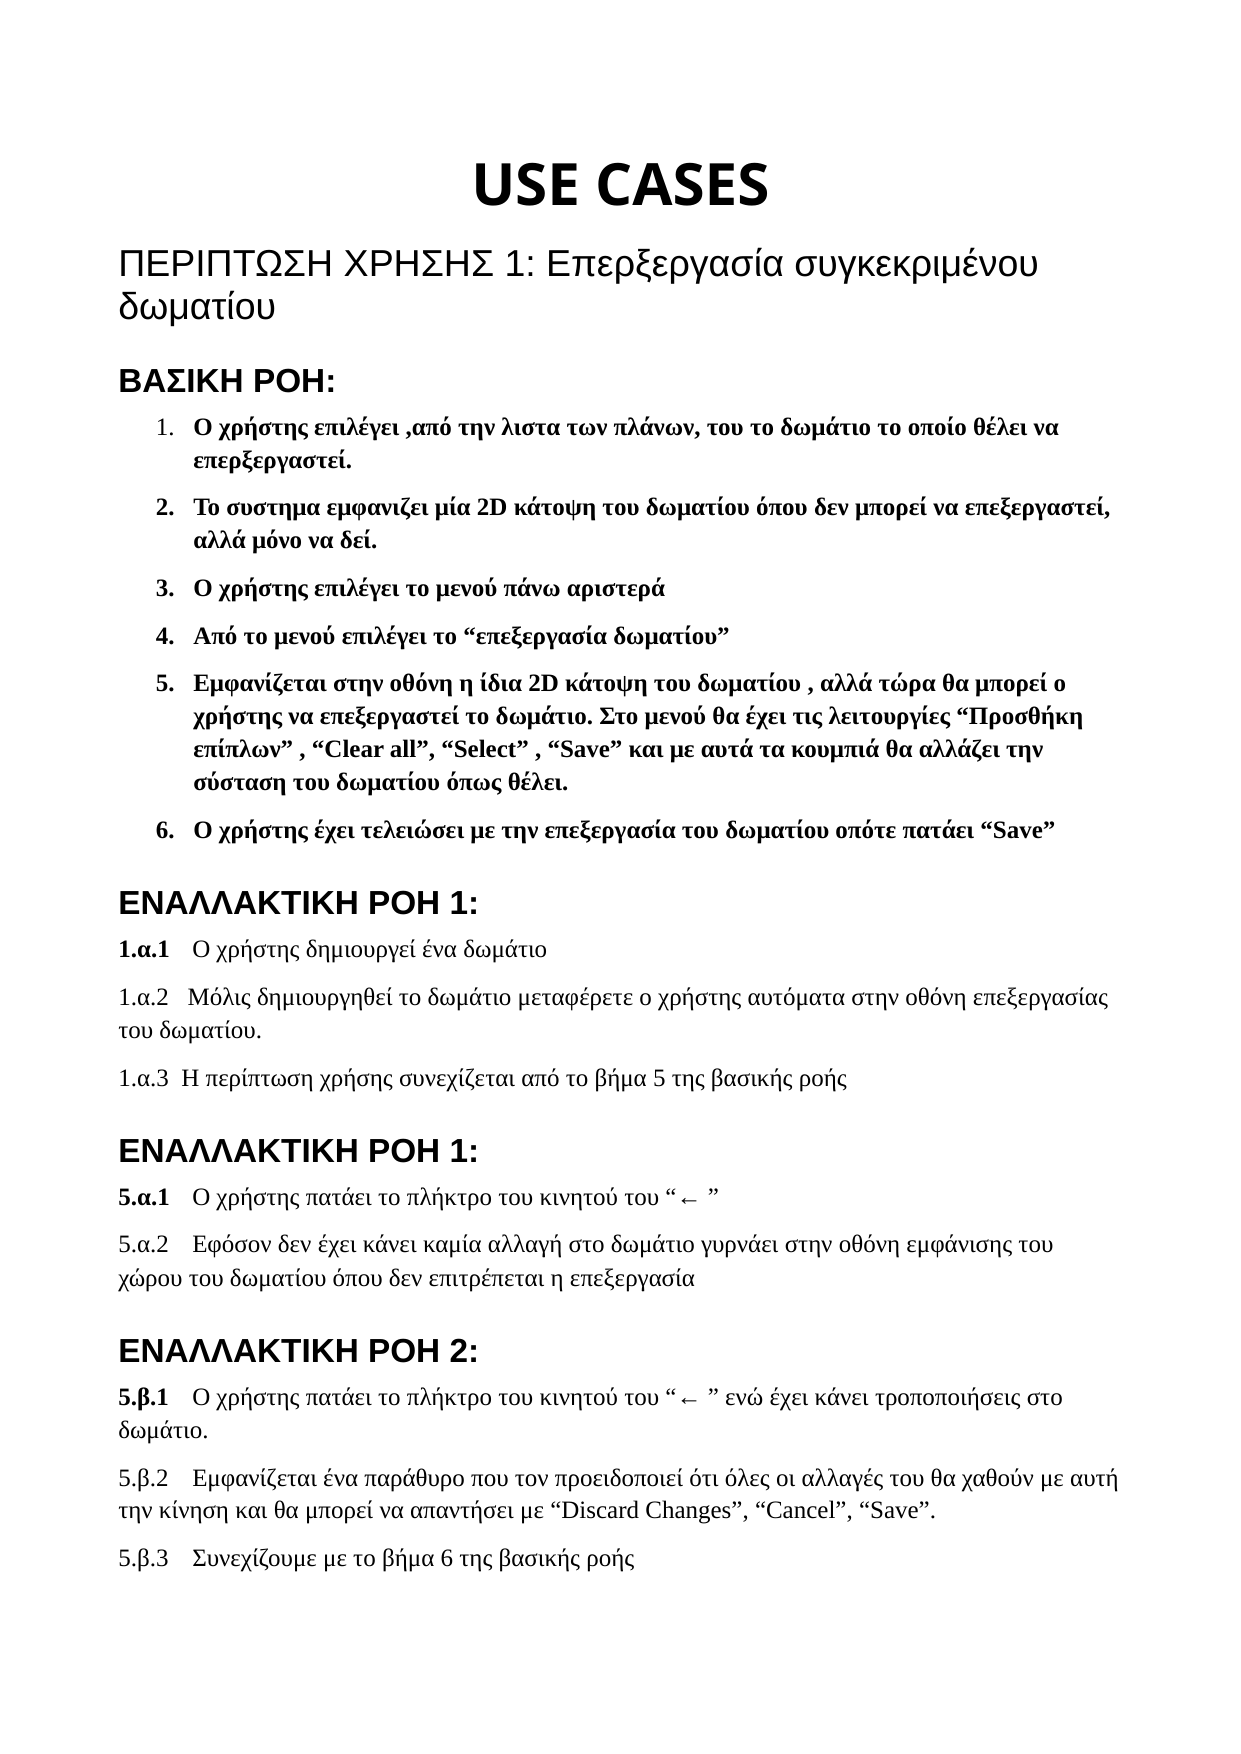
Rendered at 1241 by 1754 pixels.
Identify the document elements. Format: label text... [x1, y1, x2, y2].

text 5.β.3 Συνεχίζουμε με το βήμα 6 της βασικής ροής [118, 1543, 1122, 1572]
list Ο χρήστης έχει τελειώσει με την επεξεργασία του δωματίου οπότε πατάει “Save” [156, 815, 1122, 844]
list Ο χρήστης επιλέγει το μενού πάνω αριστερά [156, 573, 1122, 602]
text 1.α.3 Η περίπτωση χρήσης συνεχίζεται από το βήμα 5 της βασικής ροής [118, 1063, 1122, 1091]
text 5.α.1 Ο χρήστης πατάει το πλήκτρο του κινητού του “← ” [118, 1182, 1122, 1211]
text 1.α.1 Ο χρήστης δημιουργεί ένα δωμάτιο [118, 934, 1122, 963]
subtitle ΠΕΡΙΠΤΩΣΗ ΧΡΗΣΗΣ 1: Επερξεργασία συγκεκριμένου δωματίου [118, 241, 1122, 328]
text 1.α.2 Μόλις δημιουργηθεί το δωμάτιο μεταφέρετε ο χρήστης αυτόματα στην οθόνη επεξεργασίας του δωματίου. [118, 982, 1122, 1044]
subtitle ΕΝΑΛΛΑΚΤΙΚΗ ΡΟΗ 2: [118, 1331, 1122, 1369]
list Το συστημα εμφανιζει μία 2D κάτοψη του δωματίου όπoυ δεν μπορεί να επεξεργαστεί, αλλά μόνο να δεί. [156, 492, 1122, 554]
list Ο χρήστης επιλέγει ,από την λιστα των πλάνων, του το δωμάτιο το οποίο θέλει να επερξεργαστεί. [156, 412, 1122, 474]
subtitle ΒΑΣΙΚΗ ΡΟΗ: [118, 361, 1122, 399]
text 5.β.2 Εμφανίζεται ένα παράθυρο που τον προειδοποιεί ότι όλες οι αλλαγές του θα χαθούν με αυτή την κίνηση και θα μπορεί να απαντήσει με “Discard Changes”, “Cancel”, “Save”. [118, 1463, 1122, 1524]
list Από το μενού επιλέγει το “επεξεργασία δωματίου” [156, 621, 1122, 649]
text 5.α.2 Εφόσον δεν έχει κάνει καμία αλλαγή στο δωμάτιο γυρνάει στην οθόνη εμφάνισης του χώρου του δωματίου όπου δεν επιτρέπεται η επεξεργασία [118, 1229, 1122, 1291]
title USE CASES [118, 143, 1122, 223]
subtitle ΕΝΑΛΛΑΚΤΙΚΗ ΡΟΗ 1: [118, 883, 1122, 922]
subtitle ΕΝΑΛΛΑΚΤΙΚΗ ΡΟΗ 1: [118, 1131, 1122, 1169]
text 5.β.1 Ο χρήστης πατάει το πλήκτρο του κινητού του “← ” ενώ έχει κάνει τροποποιήσεις στο δωμάτιο. [118, 1382, 1122, 1444]
list Εμφανίζεται στην οθόνη η ίδια 2D κάτοψη του δωματίου , αλλά τώρα θα μπορεί ο χρήστης να επεξεργαστεί το δωμάτιο. Στο μενού θα έχει τις λειτουργίες “Προσθήκη επίπλων” , “Clear all”, “Select” , “Save” και με αυτά τα κουμπιά θα αλλάζει την σύσταση του δωματίου όπως θέλει. [156, 668, 1122, 796]
